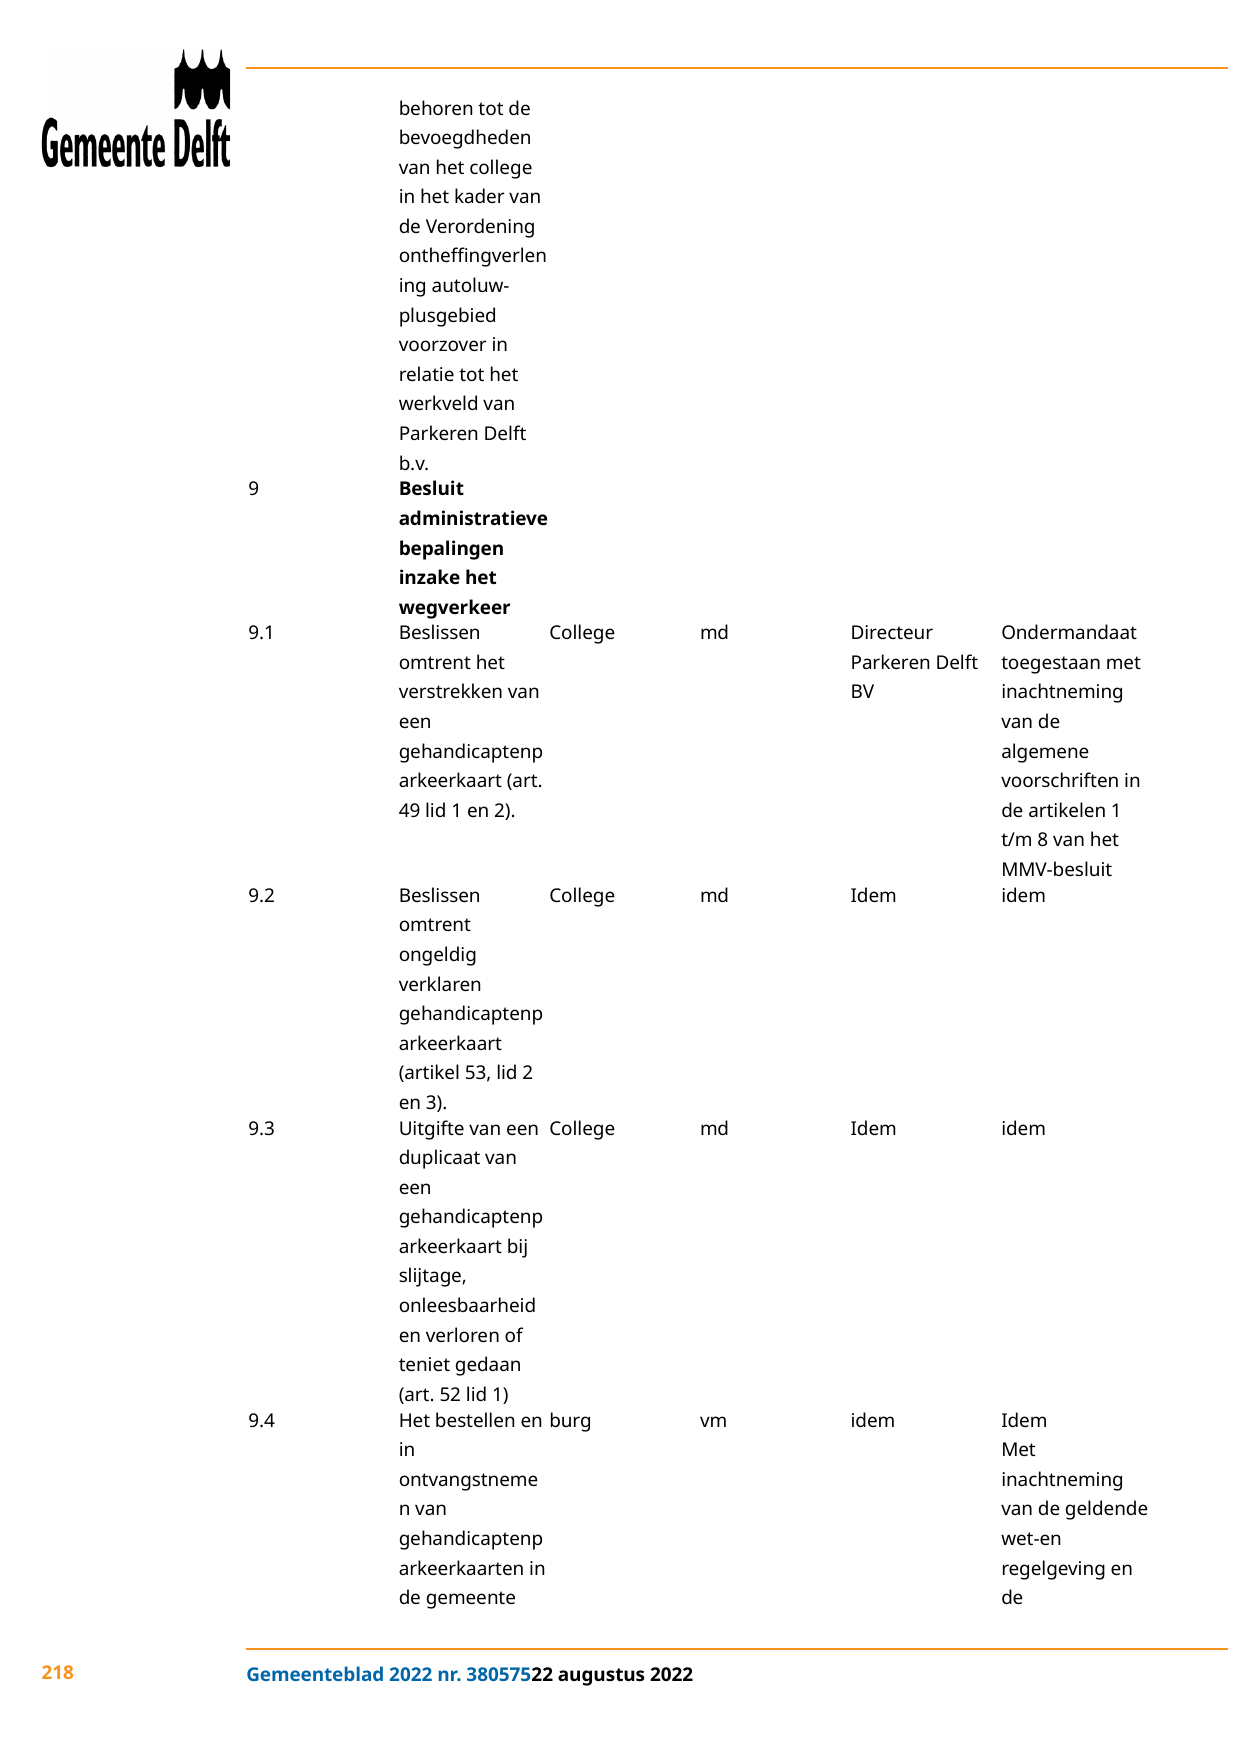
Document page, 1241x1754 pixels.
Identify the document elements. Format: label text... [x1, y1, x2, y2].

table_cell Besluit administratieve bepalingen inzake het wegverkeer [399, 476, 549, 619]
table_cell College [549, 1115, 700, 1407]
table_cell md [700, 882, 850, 1115]
table_cell Idem Met inachtneming van de geldende wet-en regelgeving en de [1001, 1407, 1152, 1610]
table_cell md [700, 1115, 850, 1407]
table_cell Beslissen omtrent het verstrekken van een gehandicaptenparkeerkaart (art. 49 lid 1 en 2). [399, 620, 549, 882]
table_cell vm [700, 1407, 850, 1610]
table_cell 9.4 [248, 1407, 398, 1610]
table_cell burg [549, 1407, 700, 1610]
table_cell 9 [248, 476, 398, 619]
table_cell idem [1001, 1115, 1152, 1407]
table_cell idem [1001, 882, 1152, 1115]
picture [41, 47, 231, 172]
table_cell [700, 95, 850, 476]
table_cell 9.2 [248, 882, 398, 1115]
table_cell 9.1 [248, 620, 398, 882]
table_cell Uitgifte van een duplicaat van een gehandicaptenparkeerkaart bij slijtage, onleesbaarheid en verloren of teniet gedaan (art. 52 lid 1) [399, 1115, 549, 1407]
table_cell [1001, 476, 1152, 619]
table_cell College [549, 620, 700, 882]
table_cell idem [850, 1407, 1001, 1610]
table_cell College [549, 882, 700, 1115]
table_cell 9.3 [248, 1115, 398, 1407]
table_cell [850, 476, 1001, 619]
table_cell Beslissen omtrent ongeldig verklaren gehandicaptenparkeerkaart (artikel 53, lid 2 en 3). [399, 882, 549, 1115]
table_cell behoren tot de bevoegdheden van het college in het kader van de Verordening ontheffingverlening autoluw-plusgebied voorzover in relatie tot het werkveld van Parkeren Delft b.v. [399, 95, 549, 476]
table_cell [549, 95, 700, 476]
table_cell [248, 95, 398, 476]
table_cell Ondermandaat toegestaan met inachtneming van de algemene voorschriften in de artikelen 1 t/m 8 van het MMV-besluit [1001, 620, 1152, 882]
table_cell md [700, 620, 850, 882]
table_cell [850, 95, 1001, 476]
table_cell [700, 476, 850, 619]
table_cell Idem [850, 882, 1001, 1115]
table_cell Directeur Parkeren Delft BV [850, 620, 1001, 882]
table_cell [1001, 95, 1152, 476]
table_cell [549, 476, 700, 619]
table_cell Het bestellen en in ontvangstnemen van gehandicaptenparkeerkaarten in de gemeente [399, 1407, 549, 1610]
table_cell Idem [850, 1115, 1001, 1407]
